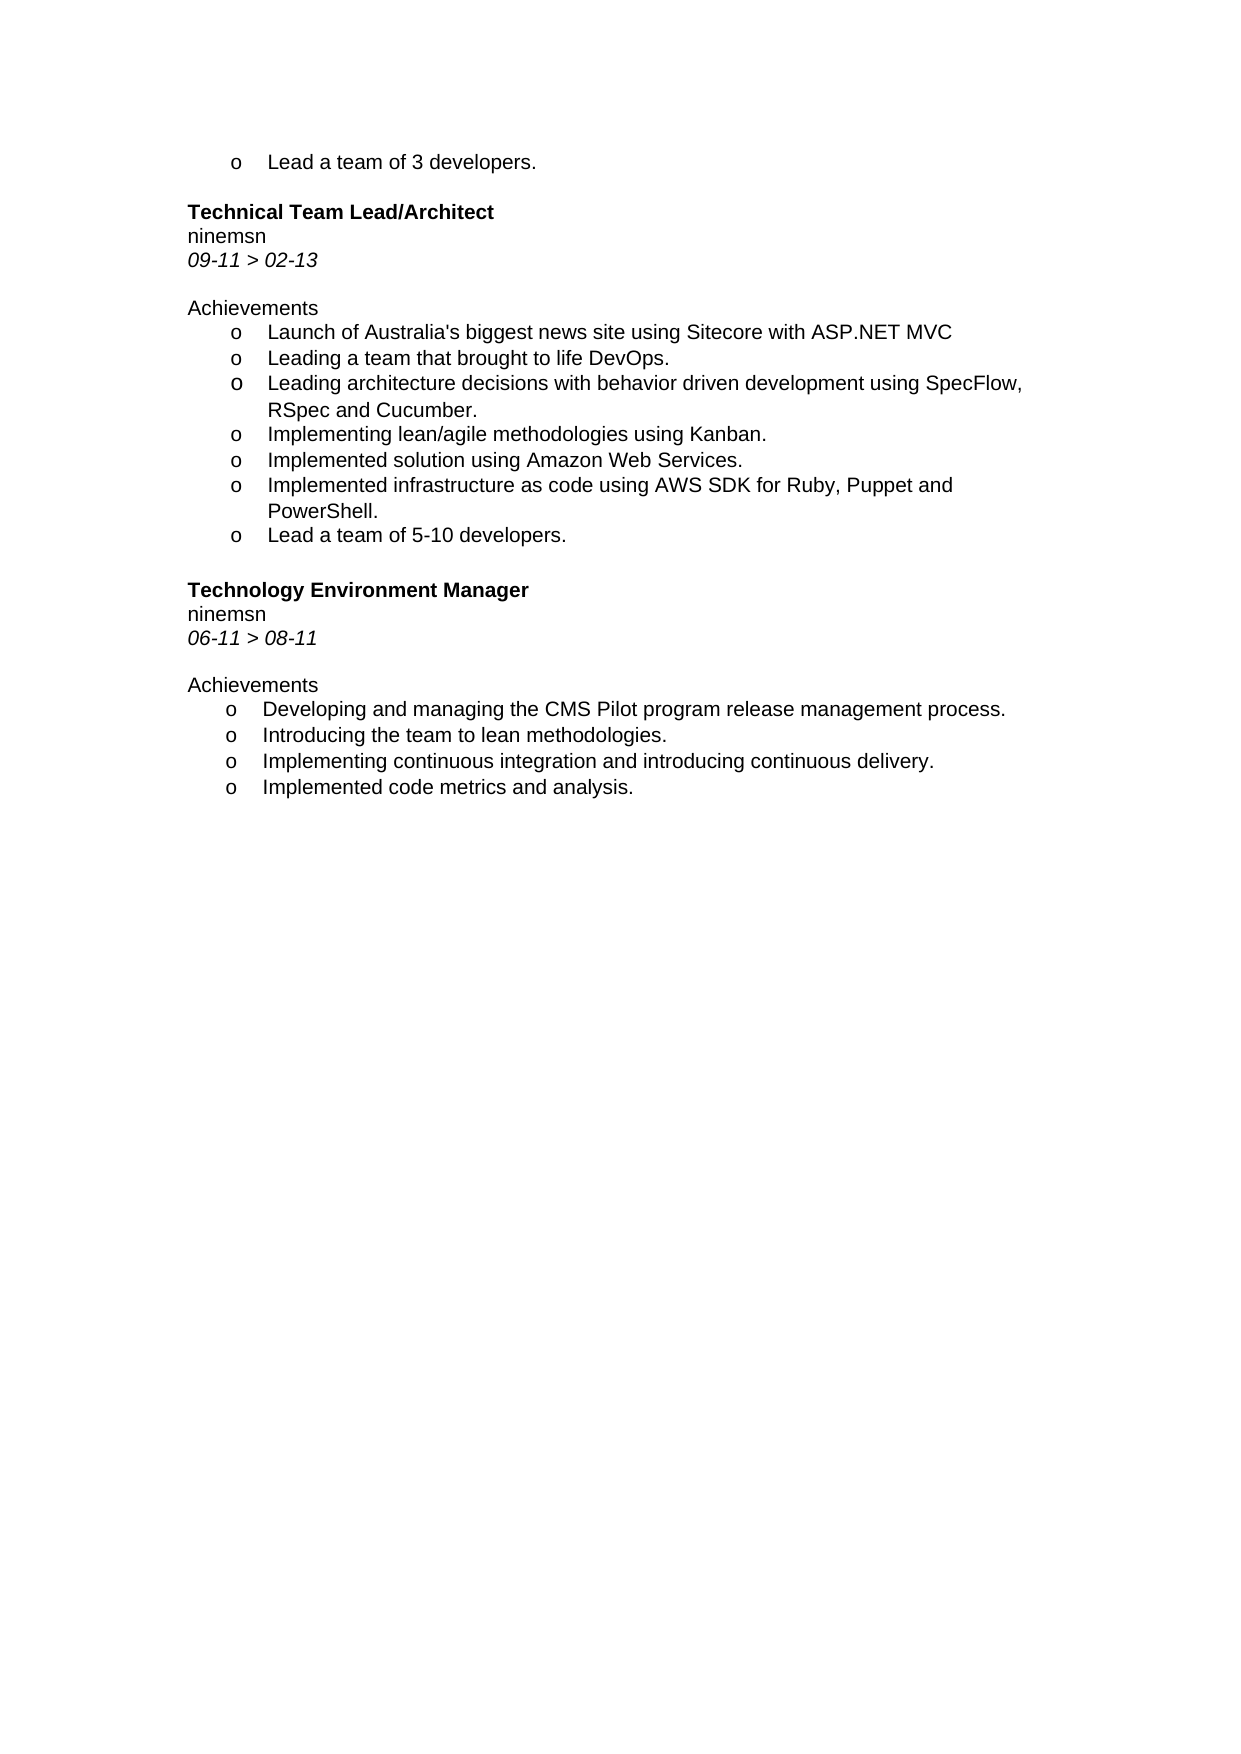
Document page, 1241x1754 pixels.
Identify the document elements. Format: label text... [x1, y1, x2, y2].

text ninemsn [187, 601, 1053, 625]
list Implementing lean/agile methodologies using Kanban. [230, 422, 1053, 447]
list Developing and managing the CMS Pilot program release management process. [225, 697, 1053, 723]
list Launch of Australia's biggest news site using Sitecore with ASP.NET MVC [230, 319, 1053, 345]
list Leading architecture decisions with behavior driven development using SpecFlow, RSpec and Cucumber. [230, 371, 1053, 422]
text Achievements [187, 673, 1053, 697]
list Leading a team that brought to life DevOps. [230, 345, 1053, 371]
list Implemented solution using Amazon Web Services. [230, 447, 1053, 473]
list Implementing continuous integration and introducing continuous delivery. [225, 749, 1053, 775]
text Technical Team Lead/Architect [187, 200, 1053, 224]
list Implemented infrastructure as code using AWS SDK for Ruby, Puppet and PowerShell. [230, 473, 1053, 523]
text 09-11 > 02-13 [187, 248, 1053, 272]
list Lead a team of 5-10 developers. [230, 523, 1053, 549]
text Achievements [187, 296, 1053, 319]
text 06-11 > 08-11 [187, 625, 1053, 649]
list Introducing the team to lean methodologies. [225, 723, 1053, 749]
text Technology Environment Manager [187, 577, 1053, 601]
text ninemsn [187, 224, 1053, 248]
list Lead a team of 3 developers. [230, 150, 1053, 176]
list Implemented code metrics and analysis. [225, 775, 1053, 801]
